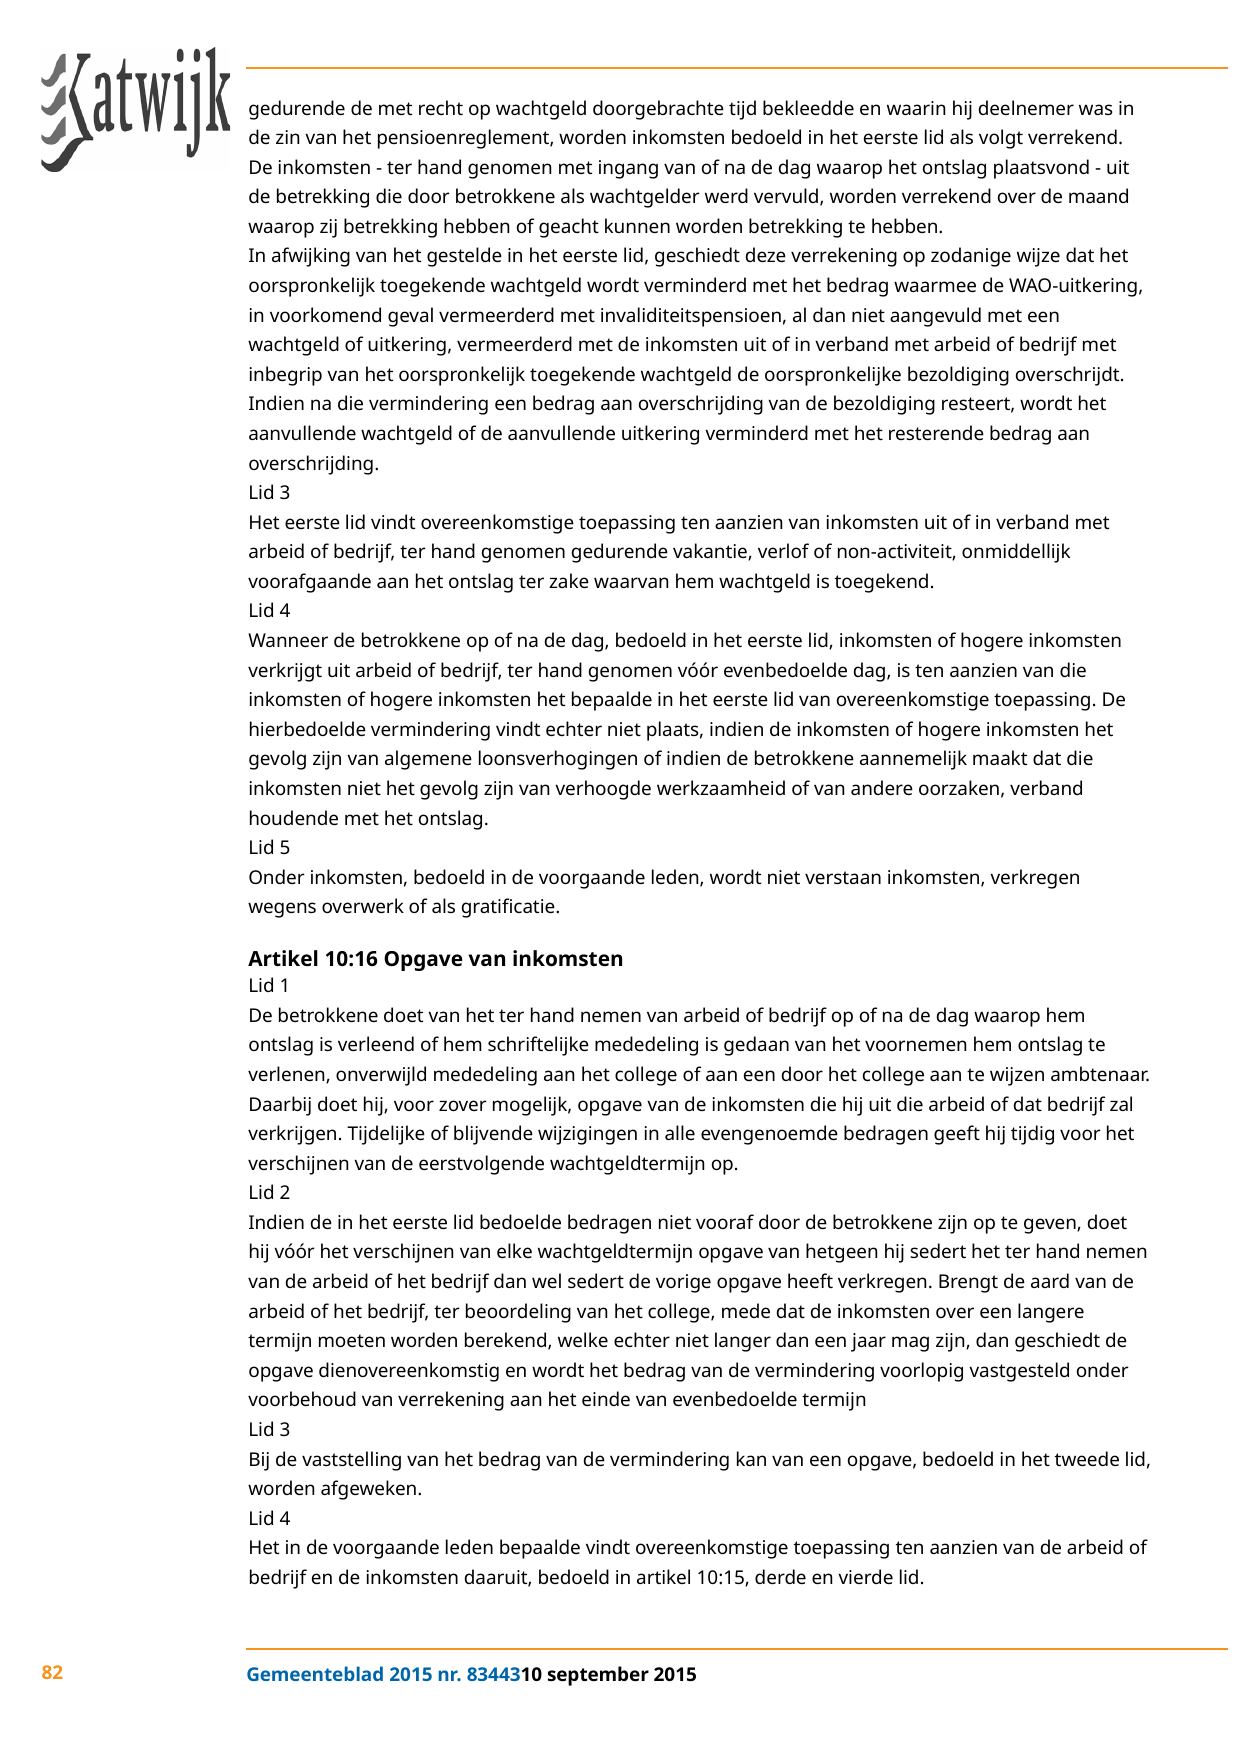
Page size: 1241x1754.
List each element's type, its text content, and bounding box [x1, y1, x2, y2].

text Wanneer de betrokkene op of na de dag, bedoeld in het eerste lid, inkomsten of hogere inkomsten verkrijgt uit arbeid of bedrijf, ter hand genomen vóór evenbedoelde dag, is ten aanzien van die inkomsten of hogere inkomsten het bepaalde in het eerste lid van overeenkomstige toepassing. De hierbedoelde vermindering vindt echter niet plaats, indien de inkomsten of hogere inkomsten het gevolg zijn van algemene loonsverhogingen of indien de betrokkene aannemelijk maakt dat die inkomsten niet het gevolg zijn van verhoogde werkzaamheid of van andere oorzaken, verband houdende met het ontslag. [248, 627, 1152, 831]
text Artikel 10:16 Opgave van inkomsten [248, 944, 1152, 972]
text Lid 1 [248, 972, 1152, 998]
text gedurende de met recht op wachtgeld doorgebrachte tijd bekleedde en waarin hij deelnemer was in de zin van het pensioenreglement, worden inkomsten bedoeld in het eerste lid als volgt verrekend. De inkomsten - ter hand genomen met ingang van of na de dag waarop het ontslag plaatsvond - uit de betrekking die door betrokkene als wachtgelder werd vervuld, worden verrekend over de maand waarop zij betrekking hebben of geacht kunnen worden betrekking te hebben. [248, 95, 1152, 239]
text Lid 4 [248, 1505, 1152, 1531]
text In afwijking van het gestelde in het eerste lid, geschiedt deze verrekening op zodanige wijze dat het oorspronkelijk toegekende wachtgeld wordt verminderd met het bedrag waarmee de WAO-uitkering, in voorkomend geval vermeerderd met invaliditeitspensioen, al dan niet aangevuld met een wachtgeld of uitkering, vermeerderd met de inkomsten uit of in verband met arbeid of bedrijf met inbegrip van het oorspronkelijk toegekende wachtgeld de oorspronkelijke bezoldiging overschrijdt. Indien na die vermindering een bedrag aan overschrijding van de bezoldiging resteert, wordt het aanvullende wachtgeld of de aanvullende uitkering verminderd met het resterende bedrag aan overschrijding. [248, 243, 1152, 476]
text Lid 3 [248, 479, 1152, 505]
text Het in de voorgaande leden bepaalde vindt overeenkomstige toepassing ten aanzien van de arbeid of bedrijf en de inkomsten daaruit, bedoeld in artikel 10:15, derde en vierde lid. [248, 1534, 1152, 1590]
text Lid 2 [248, 1179, 1152, 1205]
text Het eerste lid vindt overeenkomstige toepassing ten aanzien van inkomsten uit of in verband met arbeid of bedrijf, ter hand genomen gedurende vakantie, verlof of non-activiteit, onmiddellijk voorafgaande aan het ontslag ter zake waarvan hem wachtgeld is toegekend. [248, 509, 1152, 594]
text Lid 5 [248, 834, 1152, 860]
text Lid 3 [248, 1416, 1152, 1442]
text Onder inkomsten, bedoeld in de voorgaande leden, wordt niet verstaan inkomsten, verkregen wegens overwerk of als gratificatie. [248, 864, 1152, 919]
text Bij de vaststelling van het bedrag van de vermindering kan van een opgave, bedoeld in het tweede lid, worden afgeweken. [248, 1446, 1152, 1501]
text De betrokkene doet van het ter hand nemen van arbeid of bedrijf op of na de dag waarop hem ontslag is verleend of hem schriftelijke mededeling is gedaan van het voornemen hem ontslag te verlenen, onverwijld mededeling aan het college of aan een door het college aan te wijzen ambtenaar. Daarbij doet hij, voor zover mogelijk, opgave van de inkomsten die hij uit die arbeid of dat bedrijf zal verkrijgen. Tijdelijke of blijvende wijzigingen in alle evengenoemde bedragen geeft hij tijdig voor het verschijnen van de eerstvolgende wachtgeldtermijn op. [248, 1002, 1152, 1176]
picture [41, 47, 231, 172]
text Lid 4 [248, 598, 1152, 623]
text Indien de in het eerste lid bedoelde bedragen niet vooraf door de betrokkene zijn op te geven, doet hij vóór het verschijnen van elke wachtgeldtermijn opgave van hetgeen hij sedert het ter hand nemen van de arbeid of het bedrijf dan wel sedert de vorige opgave heeft verkregen. Brengt de aard van de arbeid of het bedrijf, ter beoordeling van het college, mede dat de inkomsten over een langere termijn moeten worden berekend, welke echter niet langer dan een jaar mag zijn, dan geschiedt de opgave dienovereenkomstig en wordt het bedrag van de vermindering voorlopig vastgesteld onder voorbehoud van verrekening aan het einde van evenbedoelde termijn [248, 1209, 1152, 1412]
